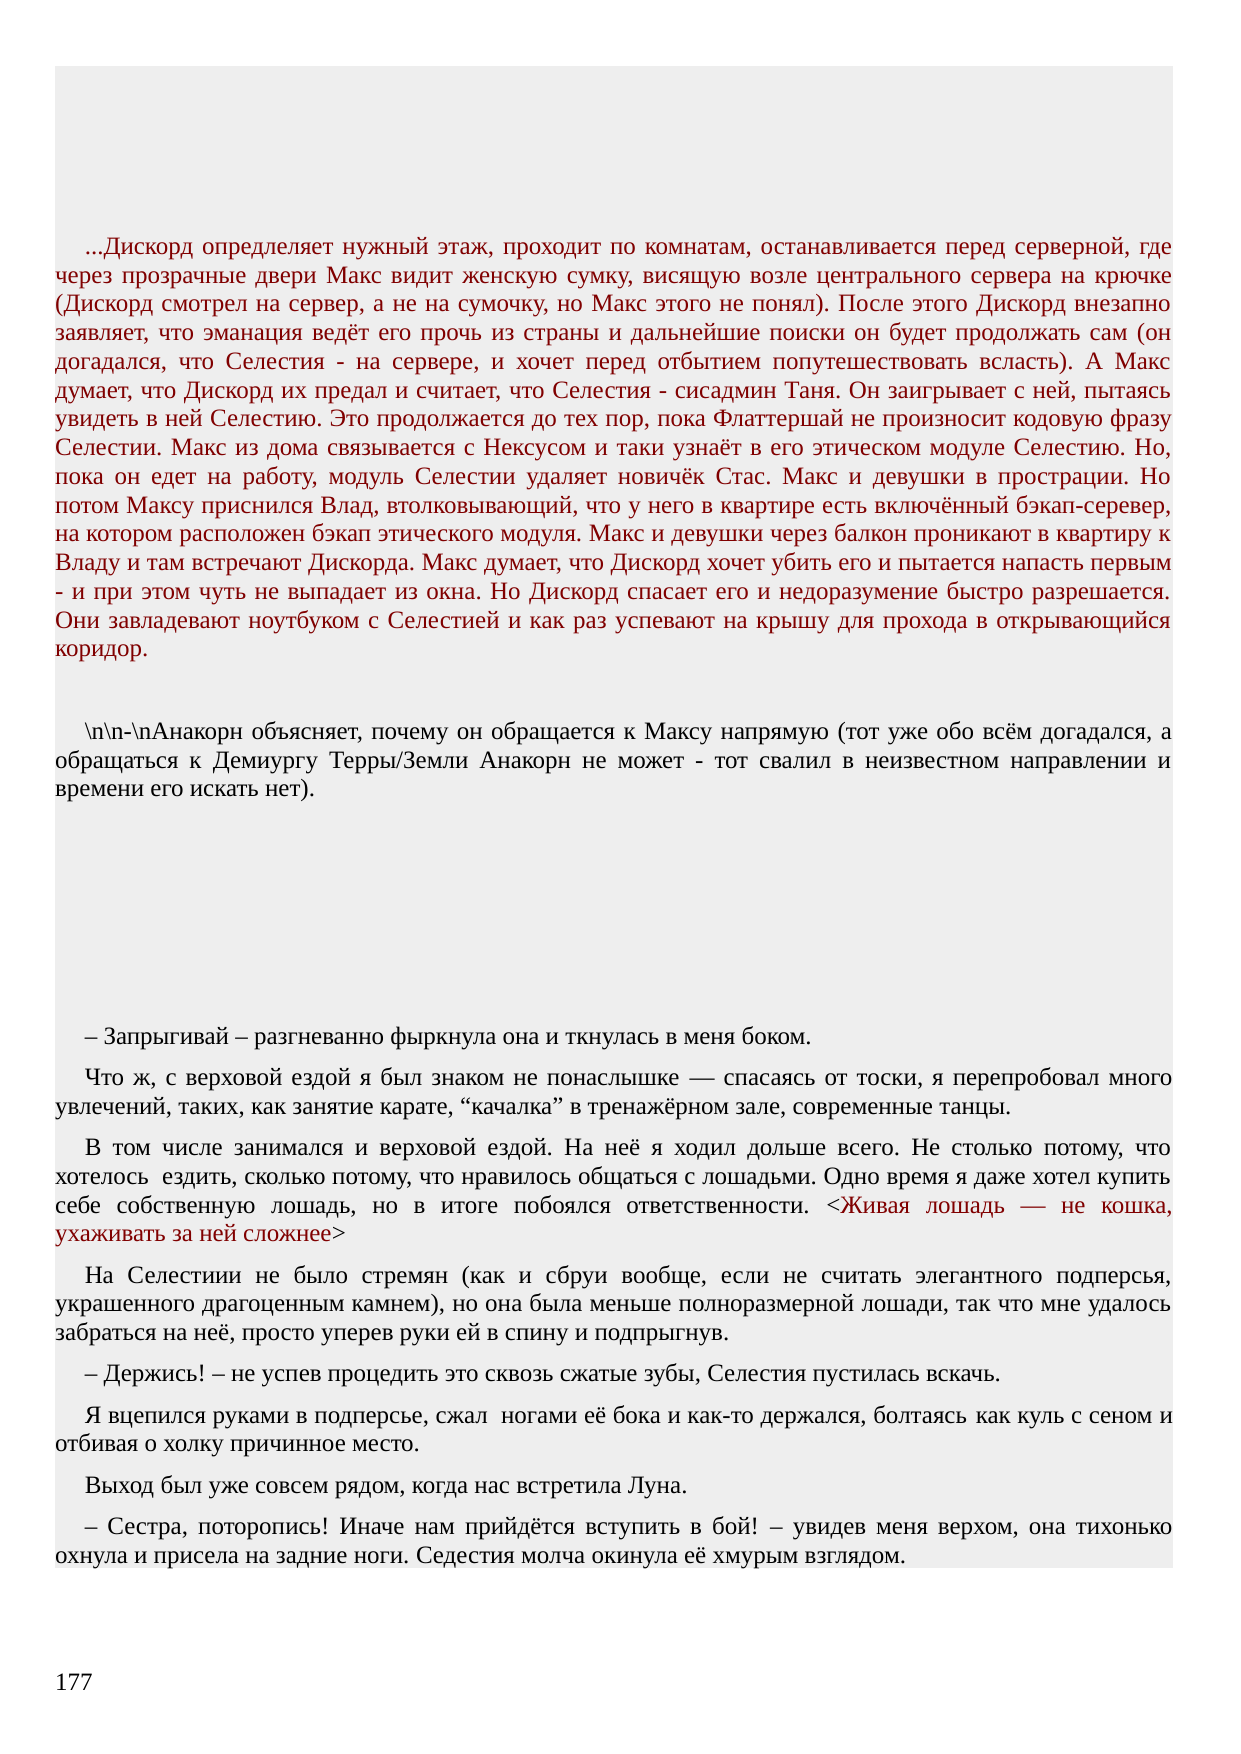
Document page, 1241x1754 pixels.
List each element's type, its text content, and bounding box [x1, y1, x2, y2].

text На Селестиии не было стремян (как и сбруи вообще, если не считать элегантного подперсья, украшенного драгоценным камнем), но она была меньше полноразмерной лошади, так что мне удалось забраться на неё, просто уперев руки ей в спину и подпрыгнув. [55, 1260, 1173, 1346]
text В том числе занимался и верховой ездой. На неё я ходил дольше всего. Не столько потому, что хотелось ездить, сколько потому, что нравилось общаться с лошадьми. Одно время я даже хотел купить себе собственную лошадь, но в итоге побоялся ответственности. <Живая лошадь — не кошка, ухаживать за ней сложнее> [55, 1132, 1173, 1247]
text \n\n-\nАнакорн объясняет, почему он обращается к Максу напрямую (тот уже обо всём догадался, а обращаться к Демиургу Терры/Земли Анакорн не может - тот свалил в неизвестном направлении и времени его искать нет). [55, 716, 1173, 802]
text – Сестра, поторопись! Иначе нам прийдётся вступить в бой! – увидев меня верхом, она тихонько охнула и присела на задние ноги. Седестия молча окинула её хмурым взглядом. [55, 1511, 1173, 1568]
text – Запрыгивай – разгневанно фыркнула она и ткнулась в меня боком. [55, 1021, 1173, 1050]
text Выход был уже совсем рядом, когда нас встретила Луна. [55, 1470, 1173, 1498]
text Что ж, с верховой ездой я был знаком не понаслышке — спасаясь от тоски, я перепробовал много увлечений, таких, как занятие карате, “качалка” в тренажёрном зале, современные танцы. [55, 1062, 1173, 1120]
text – Держись! – не успев процедить это сквозь сжатые зубы, Селестия пустилась вскачь. [55, 1358, 1173, 1387]
text Я вцепился руками в подперсье, сжал ногами её бока и как-то держался, болтаясь как куль с сеном и отбивая о холку причинное место. [55, 1400, 1173, 1457]
text ...Дискорд опредлеляет нужный этаж, проходит по комнатам, останавливается перед серверной, где через прозрачные двери Макс видит женскую сумку, висящую возле центрального сервера на крючке (Дискорд смотрел на сервер, а не на сумочку, но Макс этого не понял). После этого Дискорд внезапно заявляет, что эманация ведёт его прочь из страны и дальнейшие поиски он будет продолжать сам (он догадался, что Селестия - на сервере, и хочет перед отбытием попутешествовать всласть). А Макс думает, что Дискорд их предал и считает, что Селестия - сисадмин Таня. Он заигрывает с ней, пытаясь увидеть в ней Селестию. Это продолжается до тех пор, пока Флаттершай не произносит кодовую фразу Селестии. Макс из дома связывается с Нексусом и таки узнаёт в его этическом модуле Селестию. Но, пока он едет на работу, модуль Селестии удаляет новичёк Стас. Макс и девушки в прострации. Но потом Максу приснился Влад, втолковывающий, что у него в квартире есть включённый бэкап-серевер, на котором расположен бэкап этического модуля. Макс и девушки через балкон проникают в квартиру к Владу и там встречают Дискорда. Макс думает, что Дискорд хочет убить его и пытается напасть первым - и при этом чуть не выпадает из окна. Но Дискорд спасает его и недоразумение быстро разрешается. Они завладевают ноутбуком с Селестией и как раз успевают на крышу для прохода в открывающийся коридор. [55, 231, 1173, 662]
